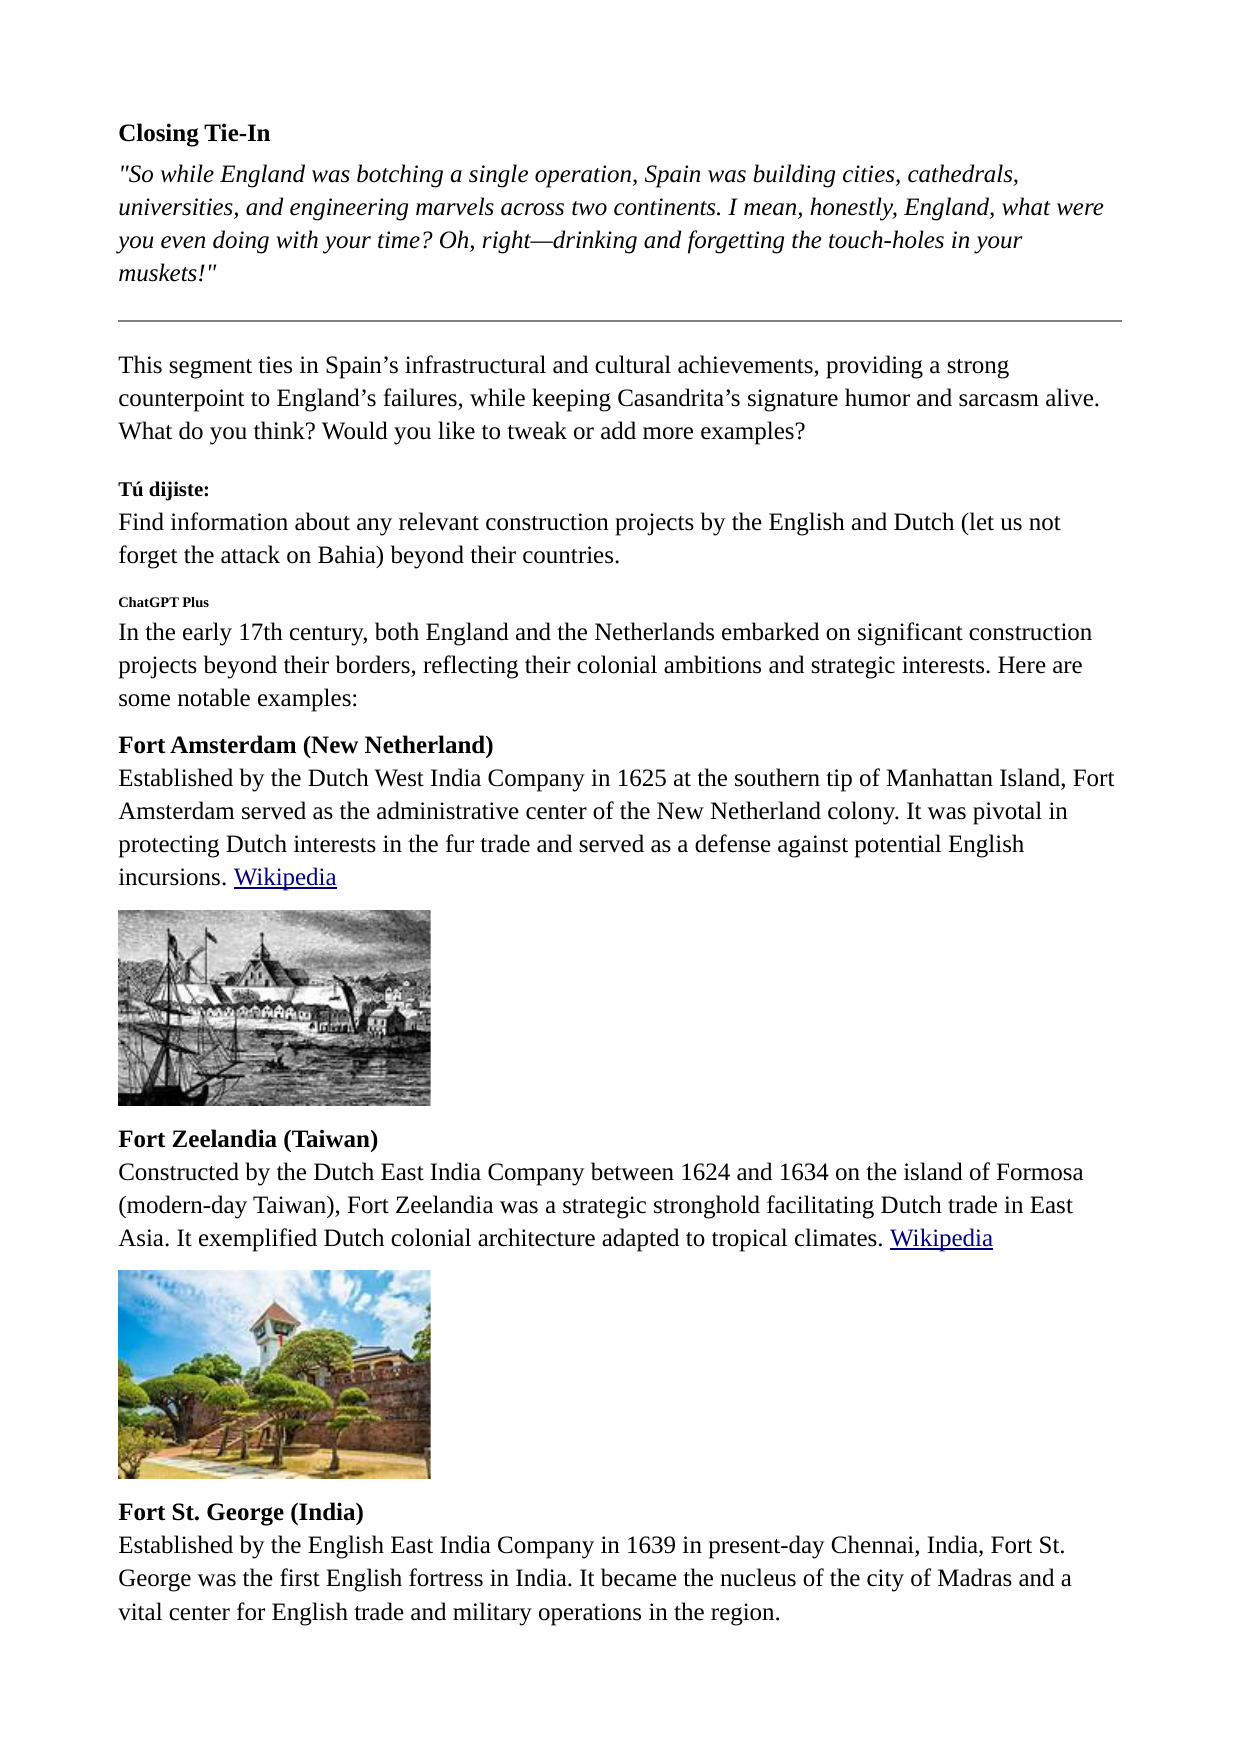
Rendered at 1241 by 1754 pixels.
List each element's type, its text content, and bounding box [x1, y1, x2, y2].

subtitle ChatGPT Plus [118, 594, 1122, 610]
picture [118, 1270, 431, 1479]
text Fort St. George (India) Established by the English East India Company in 1639 in present-day Chennai, India, Fort St. George was the first English fortress in India. It became the nucleus of the city of Madras and a vital center for English trade and military operations in the region. [118, 1497, 1122, 1625]
text Fort Zeelandia (Taiwan) Constructed by the Dutch East India Company between 1624 and 1634 on the island of Formosa (modern-day Taiwan), Fort Zeelandia was a strategic stronghold facilitating Dutch trade in East Asia. It exemplified Dutch colonial architecture adapted to tropical climates. Wikipedia [118, 1124, 1122, 1252]
text "So while England was botching a single operation, Spain was building cities, cathedrals, universities, and engineering marvels across two continents. I mean, honestly, England, what were you even doing with your time? Oh, right—drinking and forgetting the touch-holes in your muskets!" [118, 159, 1122, 287]
text This segment ties in Spain’s infrastructural and cultural achievements, providing a strong counterpoint to England’s failures, while keeping Casandrita’s signature humor and sarcasm alive. What do you think? Would you like to tweak or add more examples? [118, 350, 1122, 445]
picture [118, 1315, 126, 1323]
picture [118, 910, 431, 1106]
subtitle Closing Tie-In [118, 118, 1122, 147]
text Find information about any relevant construction projects by the English and Dutch (let us not forget the attack on Bahia) beyond their countries. [118, 507, 1122, 568]
subtitle Tú dijiste: [118, 476, 1122, 501]
text Fort Amsterdam (New Netherland) Established by the Dutch West India Company in 1625 at the southern tip of Manhattan Island, Fort Amsterdam served as the administrative center of the New Netherland colony. It was pivotal in protecting Dutch interests in the fur trade and served as a defense against potential English incursions. Wikipedia [118, 730, 1122, 891]
text In the early 17th century, both England and the Netherlands embarked on significant construction projects beyond their borders, reflecting their colonial ambitions and strategic interests. Here are some notable examples: [118, 617, 1122, 711]
